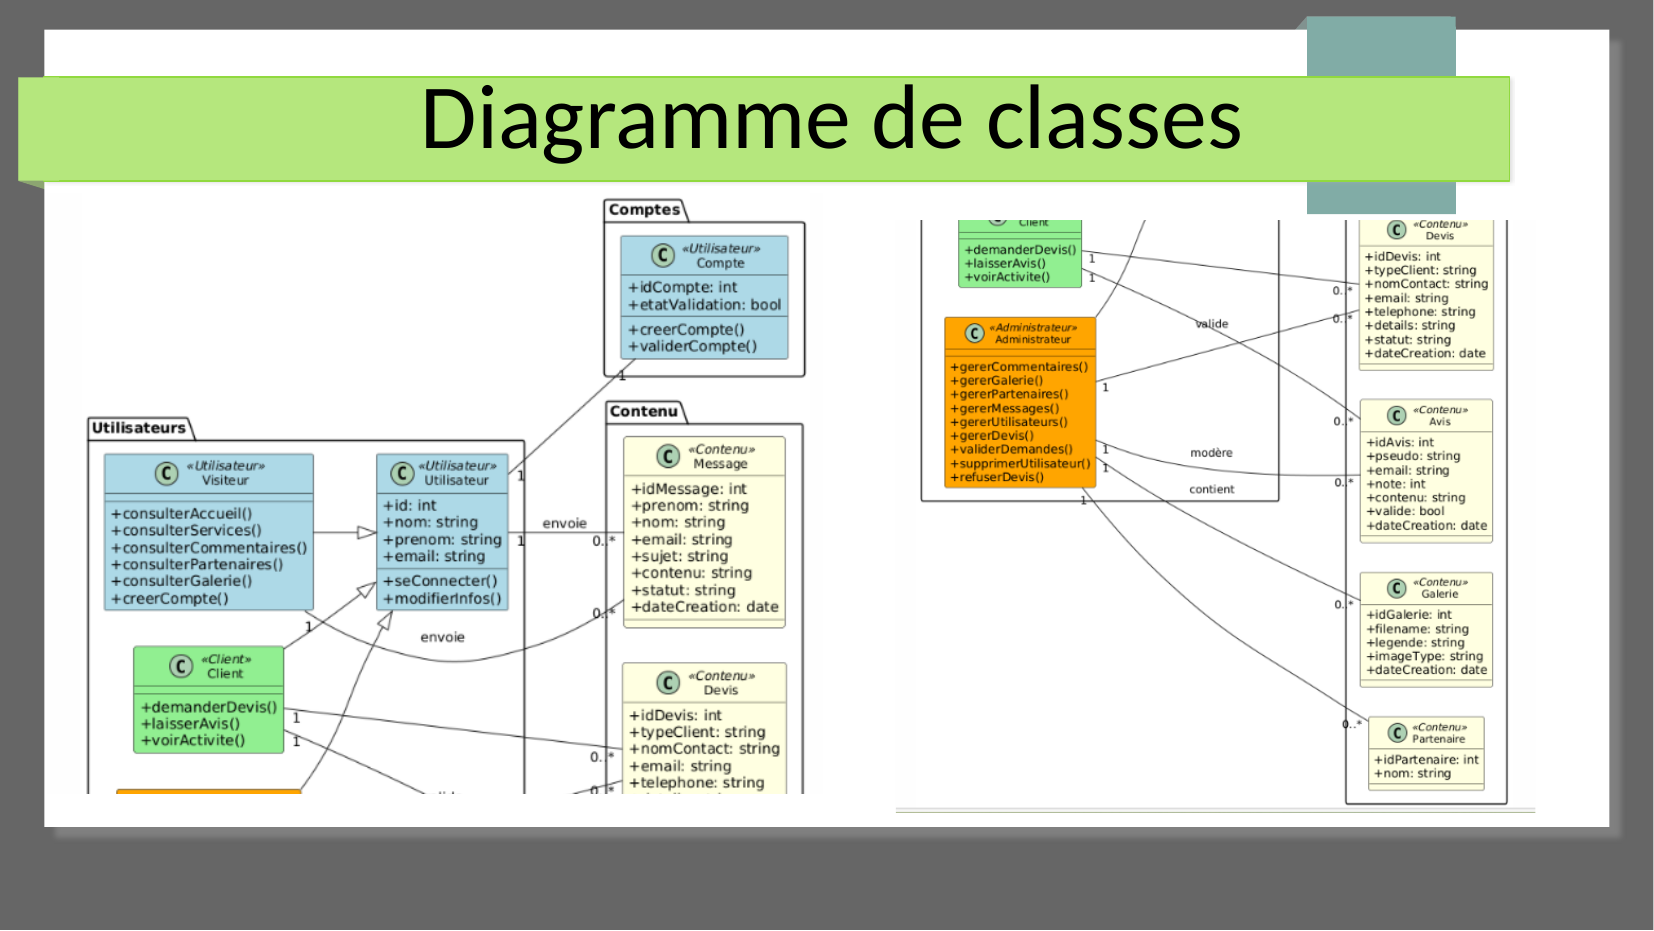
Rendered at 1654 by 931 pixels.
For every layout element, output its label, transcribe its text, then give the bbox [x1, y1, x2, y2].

title Diagramme de classes [88, 73, 1506, 178]
picture [47, 193, 823, 794]
picture [895, 220, 1536, 813]
